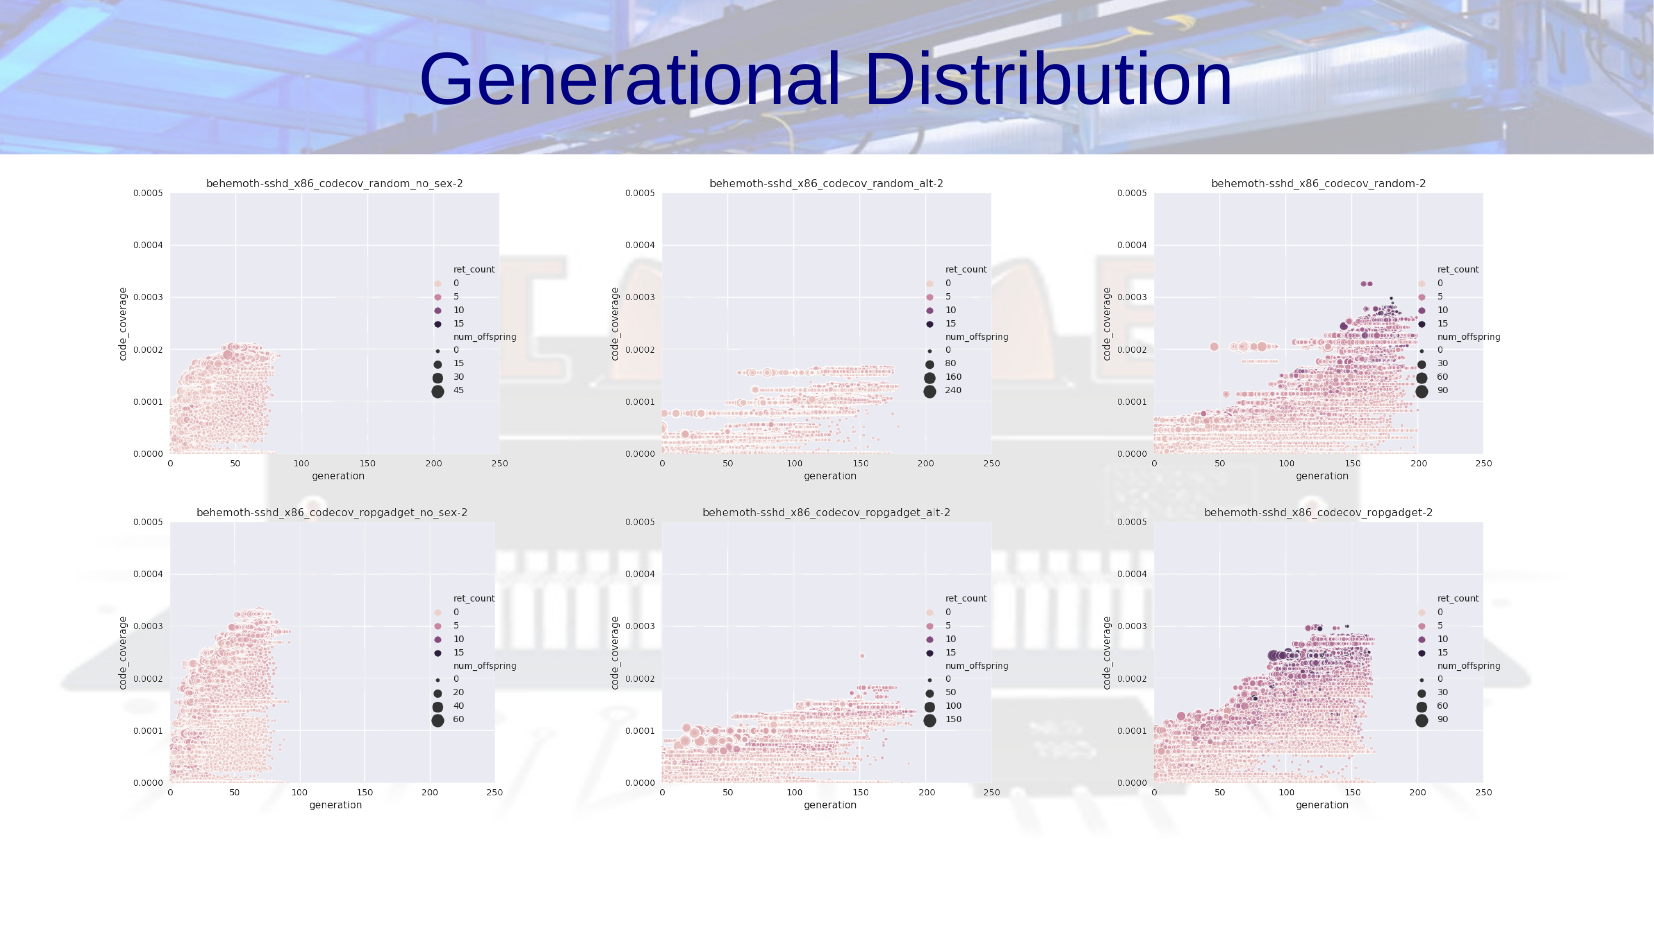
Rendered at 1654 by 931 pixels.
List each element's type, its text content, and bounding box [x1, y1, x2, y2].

title Generational Distribution [82, 37, 1571, 121]
picture [0, 0, 1654, 931]
